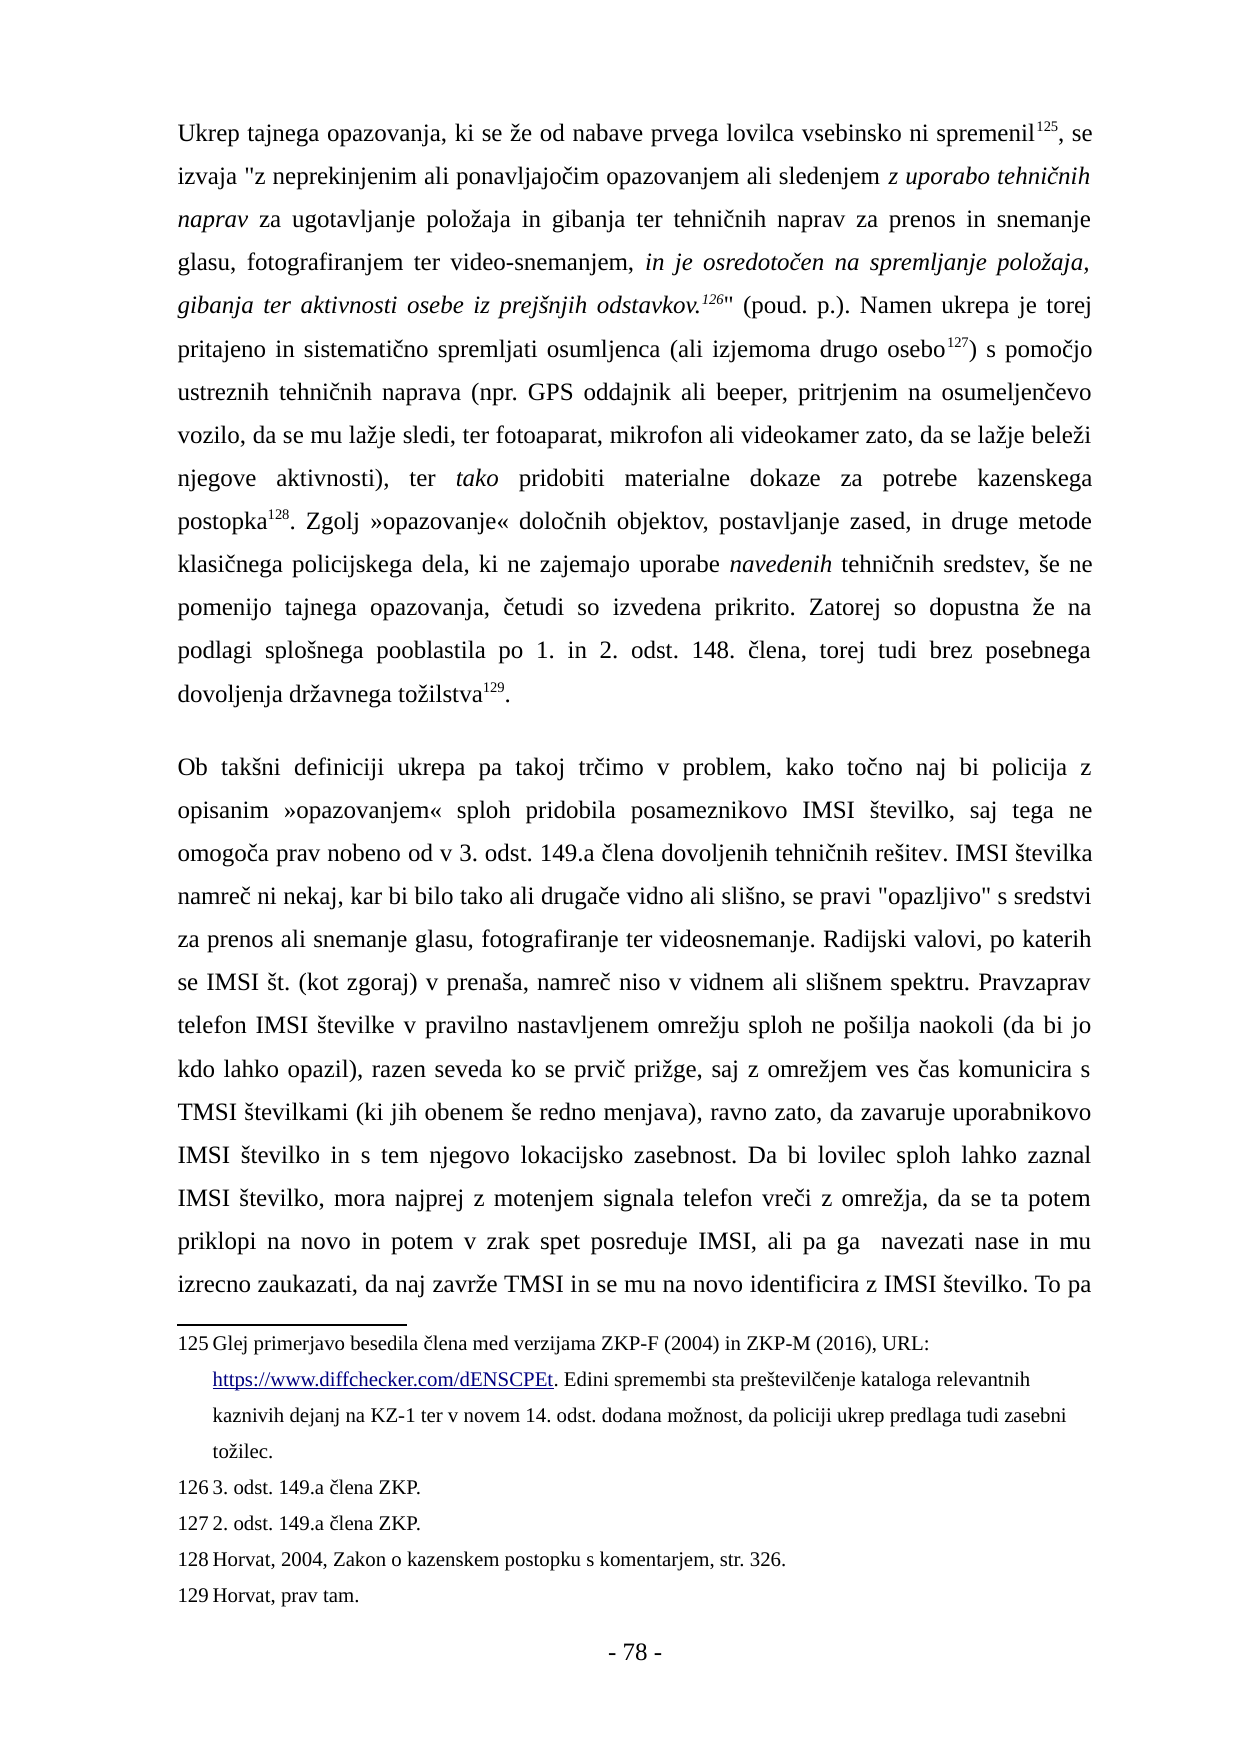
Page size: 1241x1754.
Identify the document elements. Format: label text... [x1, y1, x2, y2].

text Ukrep tajnega opazovanja, ki se že od nabave prvega lovilca vsebinsko ni spremenil, se izvaja "z neprekinjenim ali ponavljajočim opazovanjem ali sledenjem z uporabo tehničnih naprav za ugotavljanje položaja in gibanja ter tehničnih naprav za prenos in snemanje glasu, fotografiranjem ter video-snemanjem, in je osredotočen na spremljanje položaja, gibanja ter aktivnosti osebe iz prejšnjih odstavkov." (poud. p.). Namen ukrepa je torej pritajeno in sistematično spremljati osumljenca (ali izjemoma drugo osebo) s pomočjo ustreznih tehničnih naprava (npr. GPS oddajnik ali beeper, pritrjenim na osumeljenčevo vozilo, da se mu lažje sledi, ter fotoaparat, mikrofon ali videokamer zato, da se lažje beleži njegove aktivnosti), ter tako pridobiti materialne dokaze za potrebe kazenskega postopka. Zgolj »opazovanje« določnih objektov, postavljanje zased, in druge metode klasičnega policijskega dela, ki ne zajemajo uporabe navedenih tehničnih sredstev, še ne pomenijo tajnega opazovanja, četudi so izvedena prikrito. Zatorej so dopustna že na podlagi splošnega pooblastila po 1. in 2. odst. 148. člena, torej tudi brez posebnega dovoljenja državnega tožilstva. [177, 118, 1093, 707]
text Horvat, 2004, Zakon o kazenskem postopku s komentarjem, str. 326. [177, 1547, 1093, 1571]
text 3. odst. 149.a člena ZKP. [177, 1475, 1093, 1499]
text Horvat, prav tam. [177, 1583, 1093, 1607]
text Glej primerjavo besedila člena med verzijama ZKP-F (2004) in ZKP-M (2016), URL: https://www.diffchecker.com/dENSCPEt. Edini spremembi sta preštevilčenje kataloga relevantnih kaznivih dejanj na KZ-1 ter v novem 14. odst. dodana možnost, da policiji ukrep predlaga tudi zasebni tožilec. [177, 1331, 1093, 1463]
text 2. odst. 149.a člena ZKP. [177, 1511, 1093, 1535]
text Ob takšni definiciji ukrepa pa takoj trčimo v problem, kako točno naj bi policija z opisanim »opazovanjem« sploh pridobila posameznikovo IMSI številko, saj tega ne omogoča prav nobeno od v 3. odst. 149.a člena dovoljenih tehničnih rešitev. IMSI številka namreč ni nekaj, kar bi bilo tako ali drugače vidno ali slišno, se pravi "opazljivo" s sredstvi za prenos ali snemanje glasu, fotografiranje ter videosnemanje. Radijski valovi, po katerih se IMSI št. (kot zgoraj) v prenaša, namreč niso v vidnem ali slišnem spektru. Pravzaprav telefon IMSI številke v pravilno nastavljenem omrežju sploh ne pošilja naokoli (da bi jo kdo lahko opazil), razen seveda ko se prvič prižge, saj z omrežjem ves čas komunicira s TMSI številkami (ki jih obenem še redno menjava), ravno zato, da zavaruje uporabnikovo IMSI številko in s tem njegovo lokacijsko zasebnost. Da bi lovilec sploh lahko zaznal IMSI številko, mora najprej z motenjem signala telefon vreči z omrežja, da se ta potem priklopi na novo in potem v zrak spet posreduje IMSI, ali pa ga navezati nase in mu izrecno zaukazati, da naj zavrže TMSI in se mu na novo identificira z IMSI številko. To pa [177, 752, 1093, 1298]
